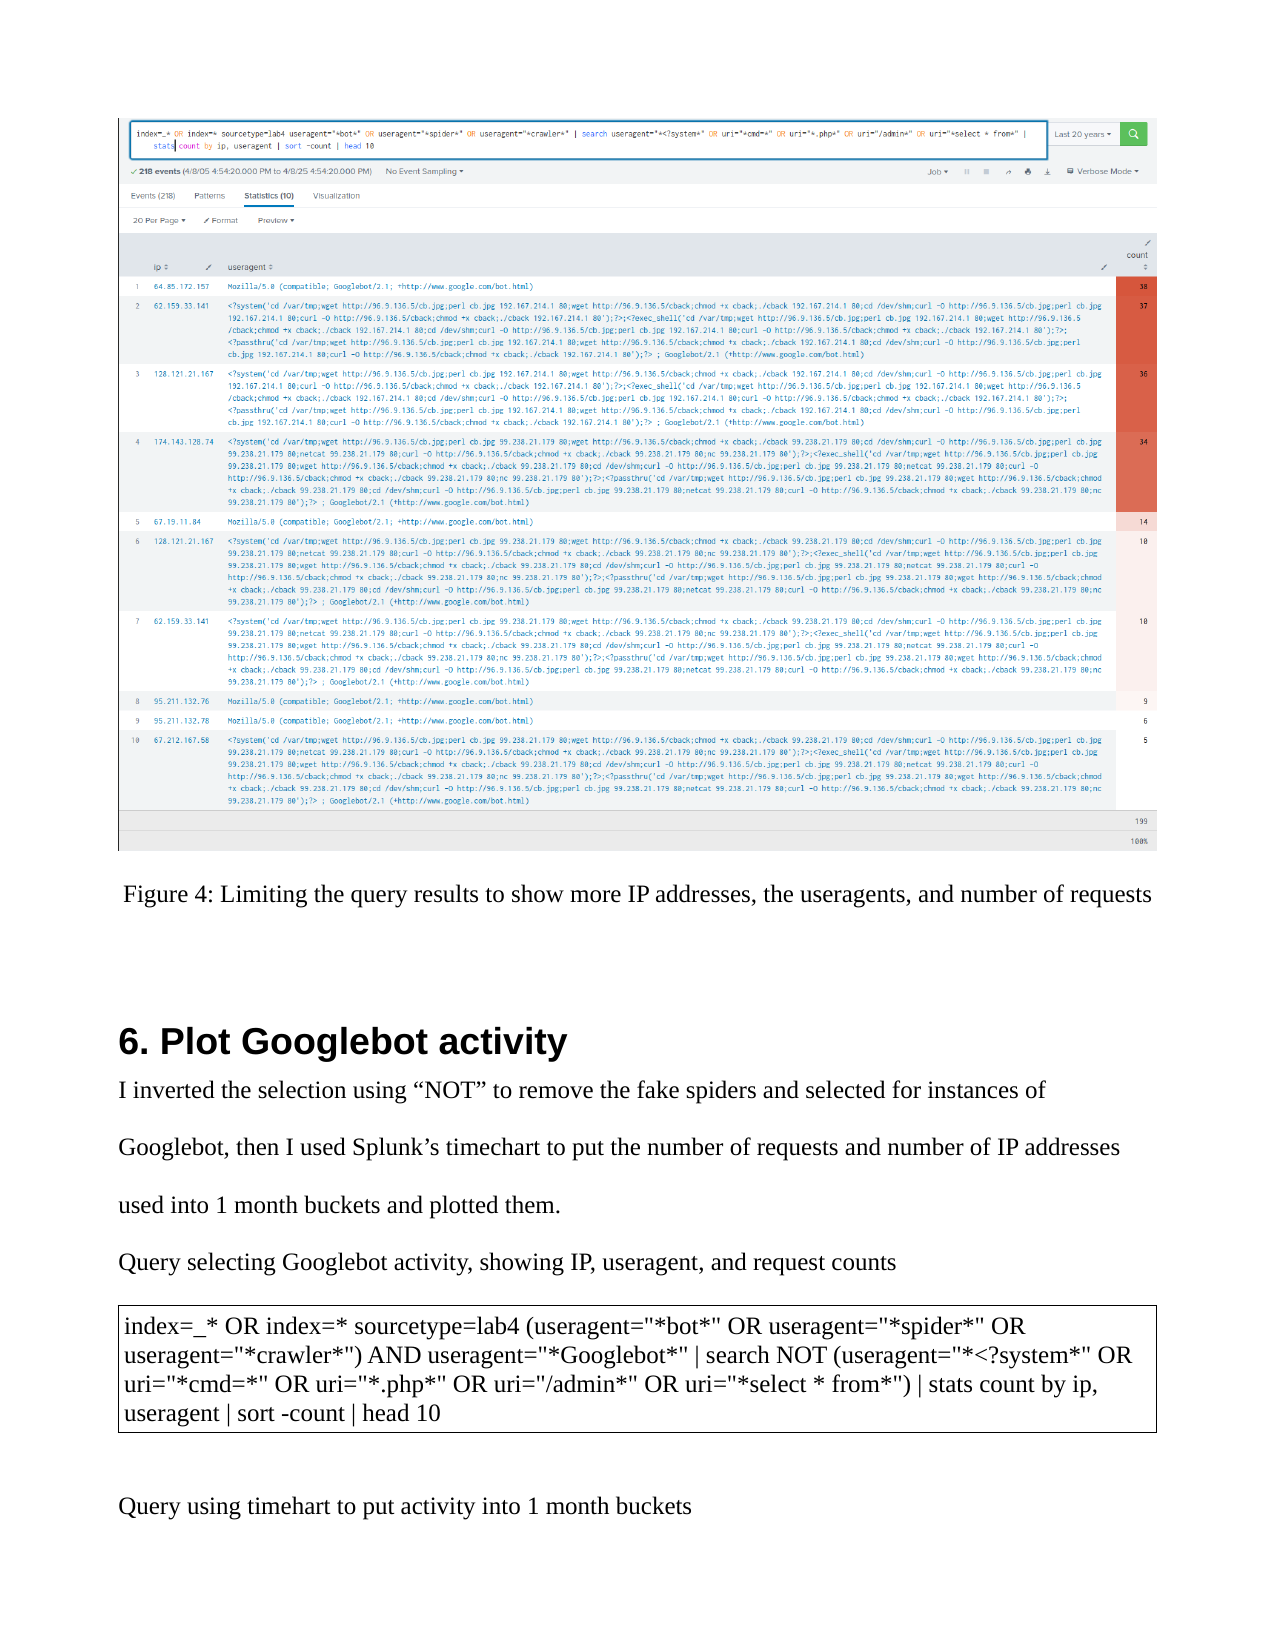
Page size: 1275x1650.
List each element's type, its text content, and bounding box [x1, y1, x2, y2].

text Query using timehart to put activity into 1 month buckets [118, 1491, 1157, 1519]
table_header index=_* OR index=* sourcetype=lab4 (useragent="*bot*" OR useragent="*spider*" OR useragent="*crawler*") AND useragent="*Googlebot*" | search NOT (useragent="*<?system*" OR uri="*cmd=*" OR uri="*.php*" OR uri="/admin*" OR uri="*select * from*") | stats count by ip, useragent | sort -count | head 10 [119, 1306, 1156, 1432]
text Figure 4: Limiting the query results to show more IP addresses, the useragents, and number of requests [118, 851, 1157, 908]
picture [118, 118, 1157, 851]
text Query selecting Googlebot activity, showing IP, useragent, and request counts [118, 1247, 1157, 1276]
text I inverted the selection using “NOT” to remove the fake spiders and selected for instances of Googlebot, then I used Splunk’s timechart to put the number of requests and number of IP addresses used into 1 month buckets and plotted them. [118, 1075, 1157, 1218]
subtitle 6. Plot Googlebot activity [118, 1019, 1157, 1062]
